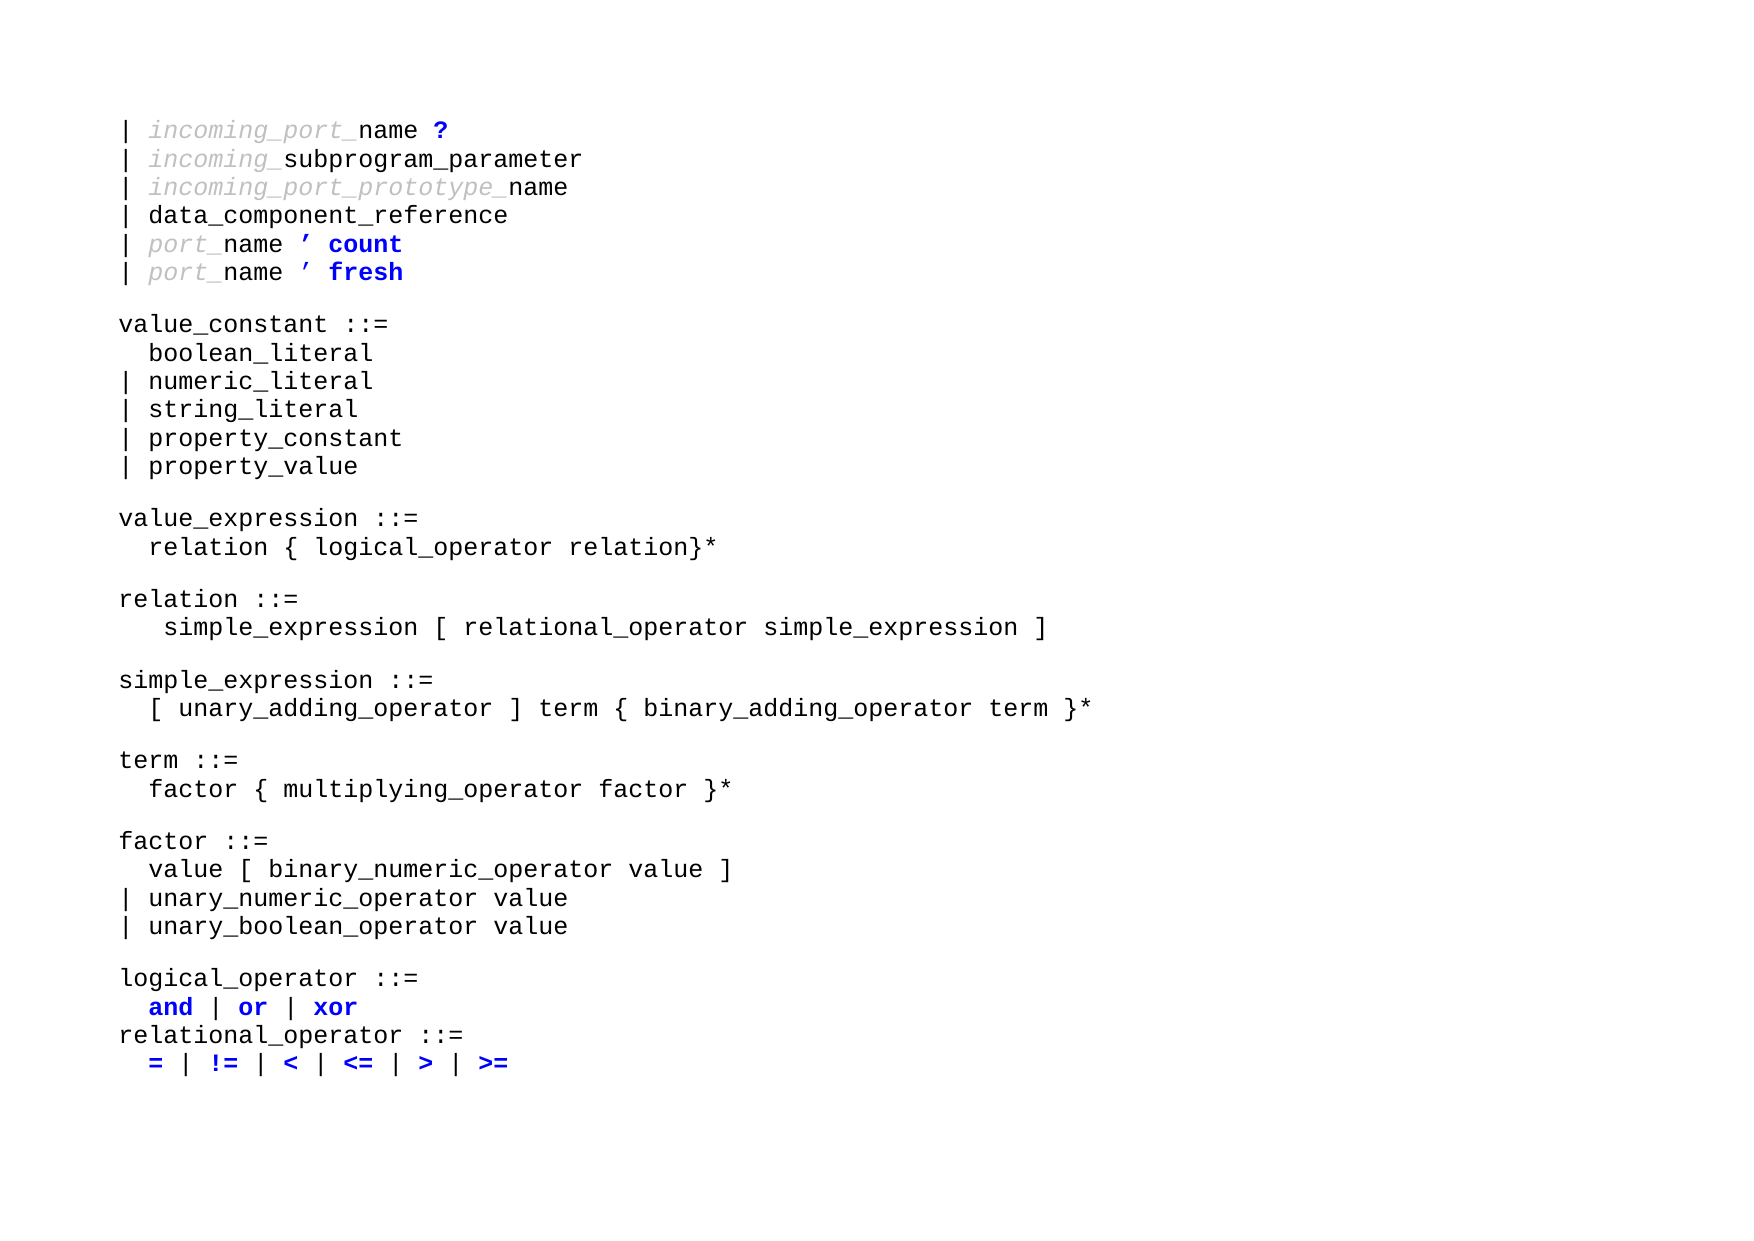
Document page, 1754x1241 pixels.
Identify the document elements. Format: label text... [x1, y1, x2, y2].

text | data_component_reference [118, 203, 1636, 231]
text term ::= [118, 748, 1636, 776]
text | string_literal [118, 397, 1636, 425]
text = | != | < | <= | > | >= [118, 1051, 1636, 1079]
text boolean_literal [118, 340, 1636, 369]
text relation { logical_operator relation}* [118, 534, 1636, 563]
text relational_operator ::= [118, 1022, 1636, 1051]
text | incoming_port_name ? [118, 118, 1636, 146]
text | numeric_literal [118, 369, 1636, 397]
text | port_name ’ fresh [118, 260, 1636, 288]
text factor ::= [118, 828, 1636, 857]
text | incoming_subprogram_parameter [118, 146, 1636, 175]
text value [ binary_numeric_operator value ] [118, 857, 1636, 885]
text | incoming_port_prototype_name [118, 175, 1636, 203]
text factor { multiplying_operator factor }* [118, 776, 1636, 804]
text simple_expression ::= [118, 667, 1636, 696]
text | property_value [118, 454, 1636, 482]
text value_constant ::= [118, 312, 1636, 340]
text and | or | xor [118, 994, 1636, 1022]
text value_expression ::= [118, 506, 1636, 534]
text relation ::= [118, 587, 1636, 615]
text logical_operator ::= [118, 966, 1636, 994]
text | unary_boolean_operator value [118, 913, 1636, 942]
text | unary_numeric_operator value [118, 885, 1636, 913]
text | property_constant [118, 425, 1636, 454]
text simple_expression [ relational_operator simple_expression ] [118, 615, 1636, 643]
text [ unary_adding_operator ] term { binary_adding_operator term }* [118, 696, 1636, 724]
text | port_name ’ count [118, 231, 1636, 260]
